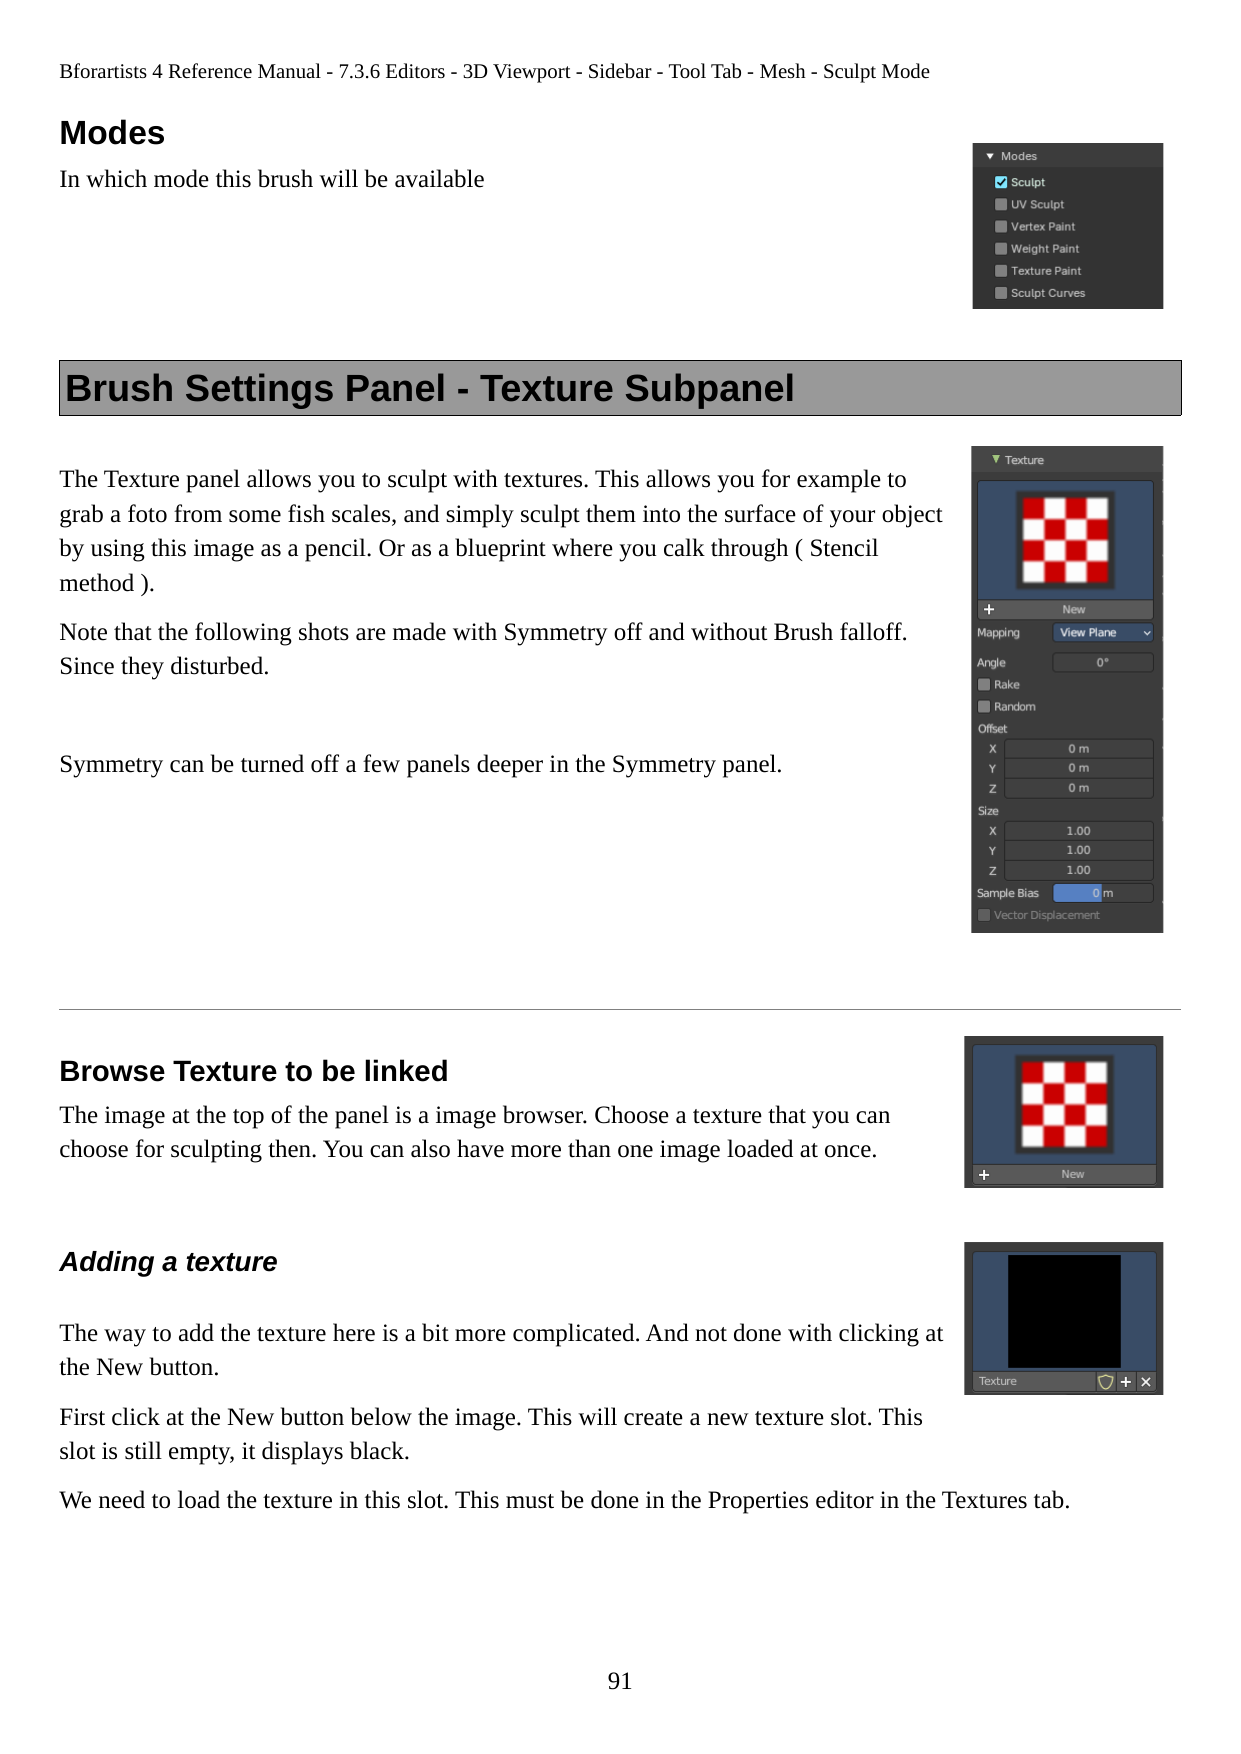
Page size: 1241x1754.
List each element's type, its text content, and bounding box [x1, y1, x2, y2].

picture [964, 1036, 1164, 1188]
subtitle Modes [59, 113, 1181, 151]
subtitle [1164, 1053, 1181, 1087]
text Symmetry can be turned off a few panels deeper in the Symmetry panel. [59, 749, 971, 778]
subtitle [1164, 1245, 1181, 1277]
text The way to add the texture here is a bit more complicated. And not done with clicking at the New button. [59, 1318, 964, 1381]
text We need to load the texture in this slot. This must be done in the Properties editor in the Textures tab. [59, 1485, 1181, 1514]
picture [971, 446, 1164, 933]
text In which mode this brush will be available [59, 164, 972, 192]
picture [972, 143, 1164, 309]
table_header Brush Settings Panel - Texture Subpanel [60, 361, 1181, 415]
text The Texture panel allows you to sculpt with textures. This allows you for example to grab a foto from some fish scales, and simply sculpt them into the surface of your object by using this image as a pencil. Or as a blueprint where you calk through ( Stencil method ). [59, 464, 971, 597]
text First click at the New button below the image. This will create a new texture slot. This slot is still empty, it displays black. [59, 1402, 1181, 1465]
subtitle Browse Texture to be linked [59, 1053, 964, 1087]
subtitle Adding a texture [59, 1245, 964, 1277]
picture [964, 1242, 1164, 1395]
text The image at the top of the panel is a image browser. Choose a texture that you can choose for sculpting then. You can also have more than one image loaded at once. [59, 1100, 964, 1163]
text Note that the following shots are made with Symmetry off and without Brush falloff. Since they disturbed. [59, 617, 971, 680]
